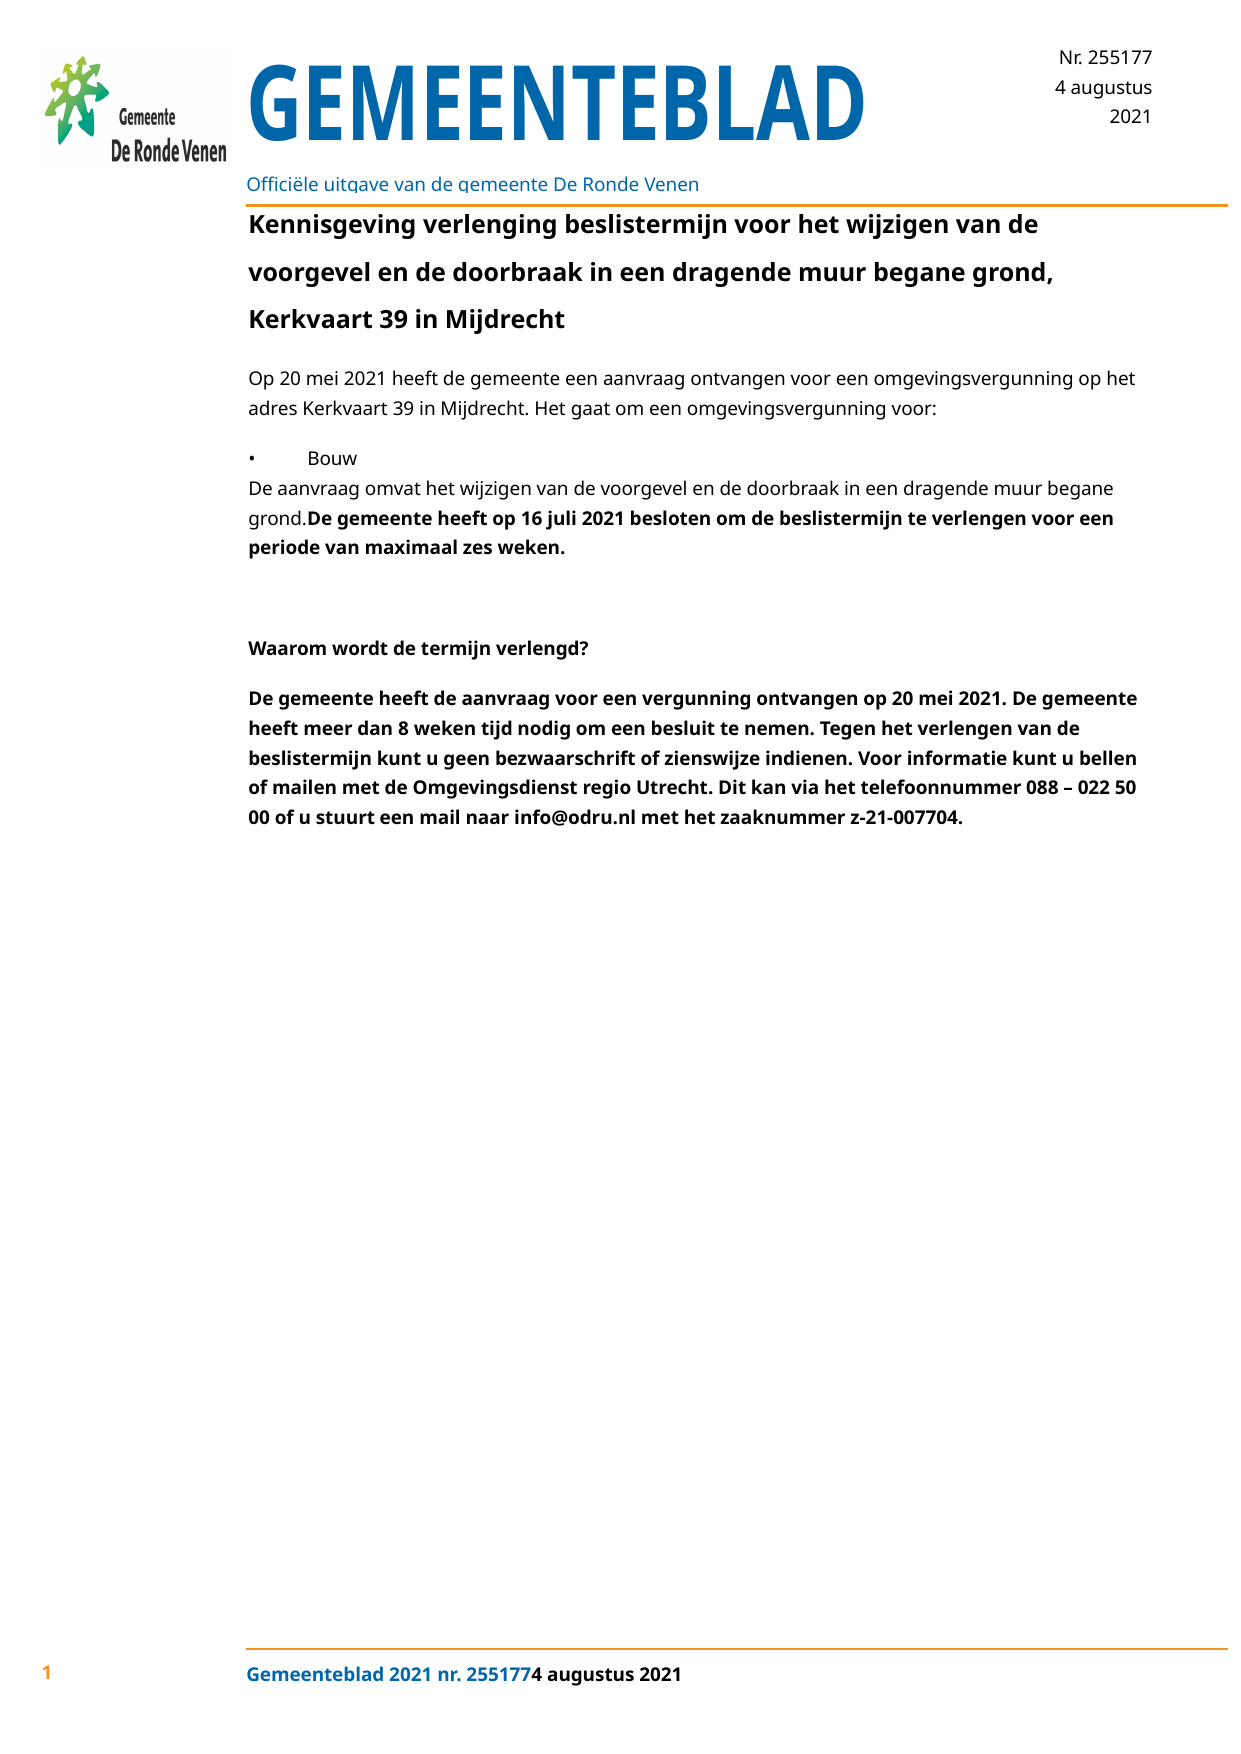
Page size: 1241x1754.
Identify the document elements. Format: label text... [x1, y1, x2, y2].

text Kennisgeving verlenging beslistermijn voor het wijzigen van de voorgevel en de doorbraak in een dragende muur begane grond, Kerkvaart 39 in Mijdrecht [248, 207, 1152, 336]
text De aanvraag omvat het wijzigen van de voorgevel en de doorbraak in een dragende muur begane grond.De gemeente heeft op 16 juli 2021 besloten om de beslistermijn te verlengen voor een periode van maximaal zes weken. [248, 475, 1152, 560]
picture [41, 47, 231, 172]
text Waarom wordt de termijn verlengd? [248, 635, 1152, 661]
list Bouw [248, 446, 1152, 471]
text De gemeente heeft de aanvraag voor een vergunning ontvangen op 20 mei 2021. De gemeente heeft meer dan 8 weken tijd nodig om een besluit te nemen. Tegen het verlengen van de beslistermijn kunt u geen bezwaarschrift of zienswijze indienen. Voor informatie kunt u bellen of mailen met de Omgevingsdienst regio Utrecht. Dit kan via het telefoonnummer 088 – 022 50 00 of u stuurt een mail naar info@odru.nl met het zaaknummer z-21-007704. [248, 686, 1152, 829]
text Op 20 mei 2021 heeft de gemeente een aanvraag ontvangen voor een omgevingsvergunning op het adres Kerkvaart 39 in Mijdrecht. Het gaat om een omgevingsvergunning voor: [248, 366, 1152, 421]
